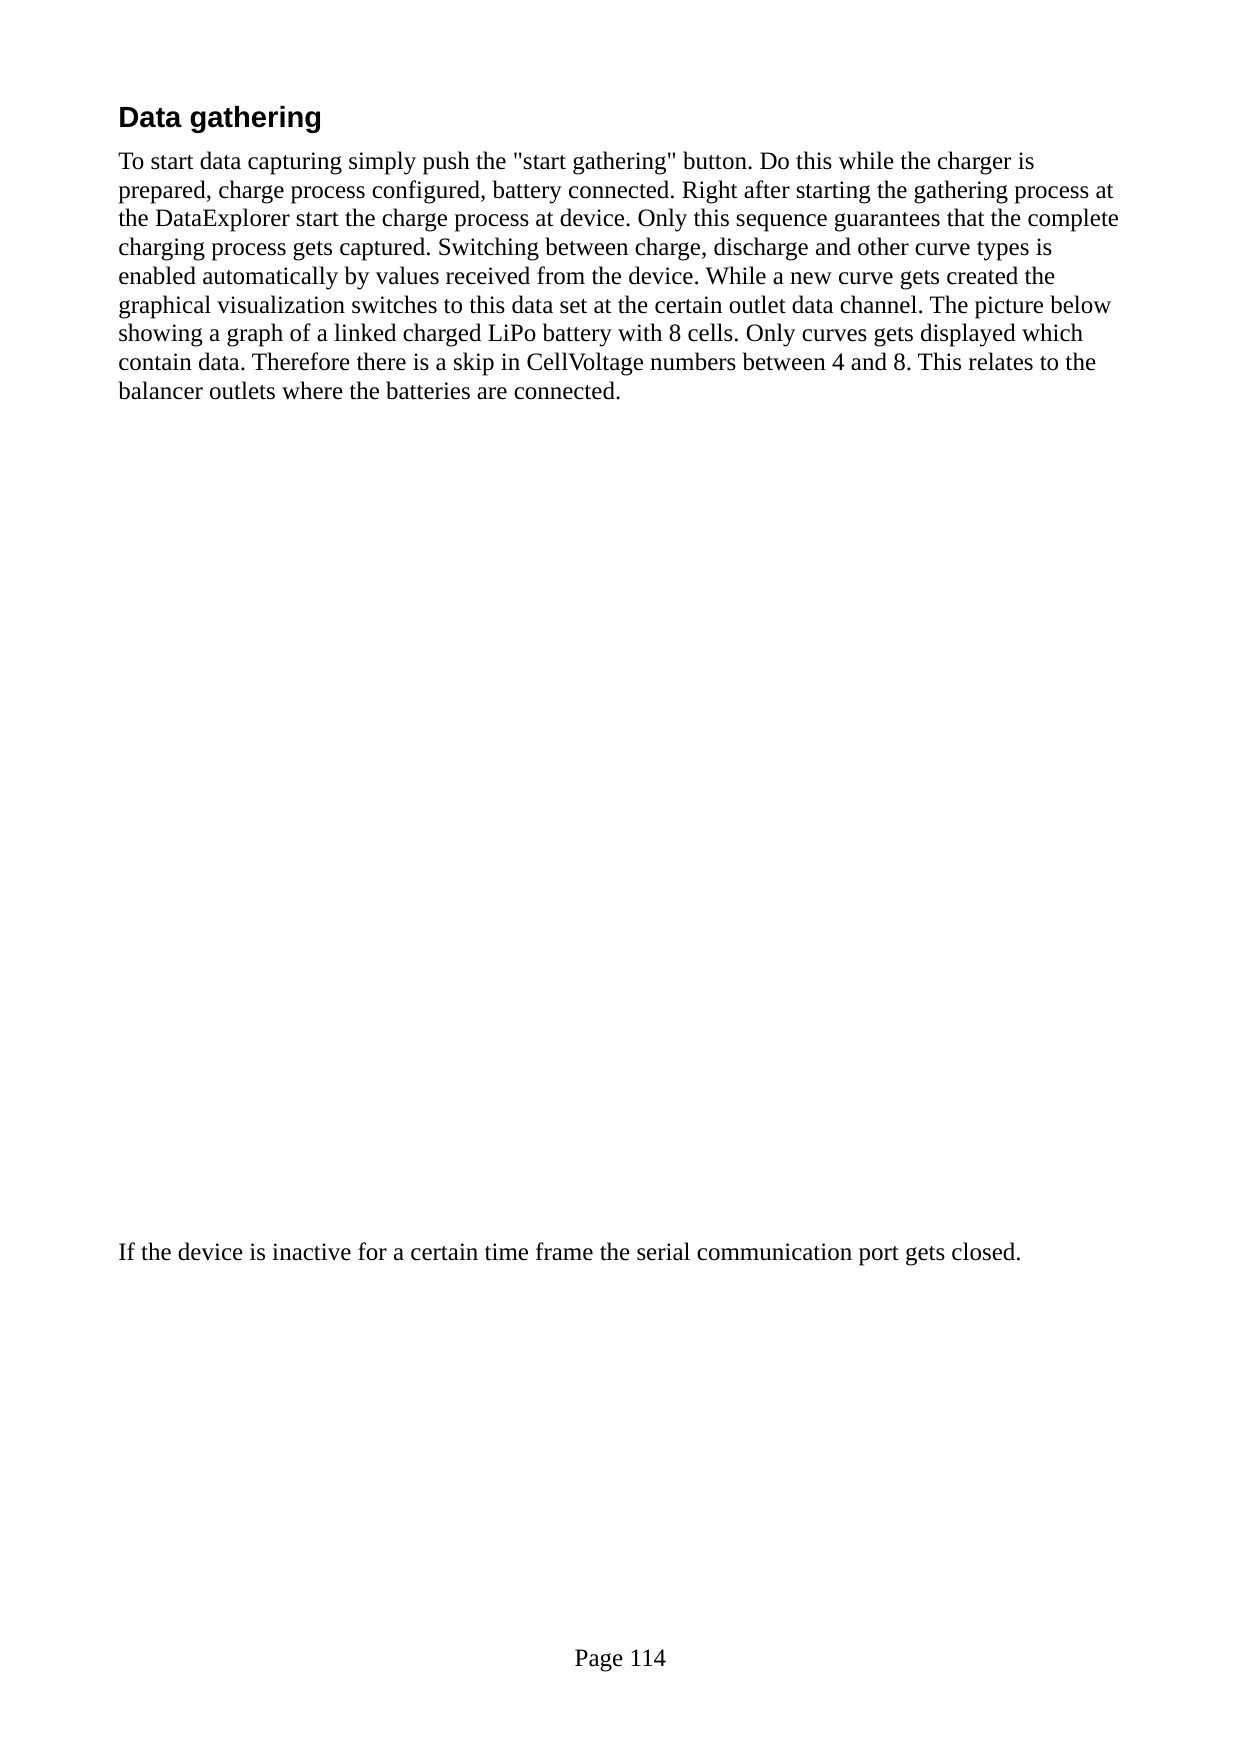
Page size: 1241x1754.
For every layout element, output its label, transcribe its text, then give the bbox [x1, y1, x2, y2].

text To start data capturing simply push the "start gathering" button. Do this while the charger is prepared, charge process configured, battery connected. Right after starting the gathering process at the DataExplorer start the charge process at device. Only this sequence guarantees that the complete charging process gets captured. Switching between charge, discharge and other curve types is enabled automatically by values received from the device. While a new curve gets created the graphical visualization switches to this data set at the certain outlet data channel. The picture below showing a graph of a linked charged LiPo battery with 8 cells. Only curves gets displayed which contain data. Therefore there is a skip in CellVoltage numbers between 4 and 8. This relates to the balancer outlets where the batteries are connected. [118, 146, 1122, 405]
text If the device is inactive for a certain time frame the serial communication port gets closed. [118, 1237, 1122, 1266]
subtitle Data gathering [118, 100, 1122, 133]
